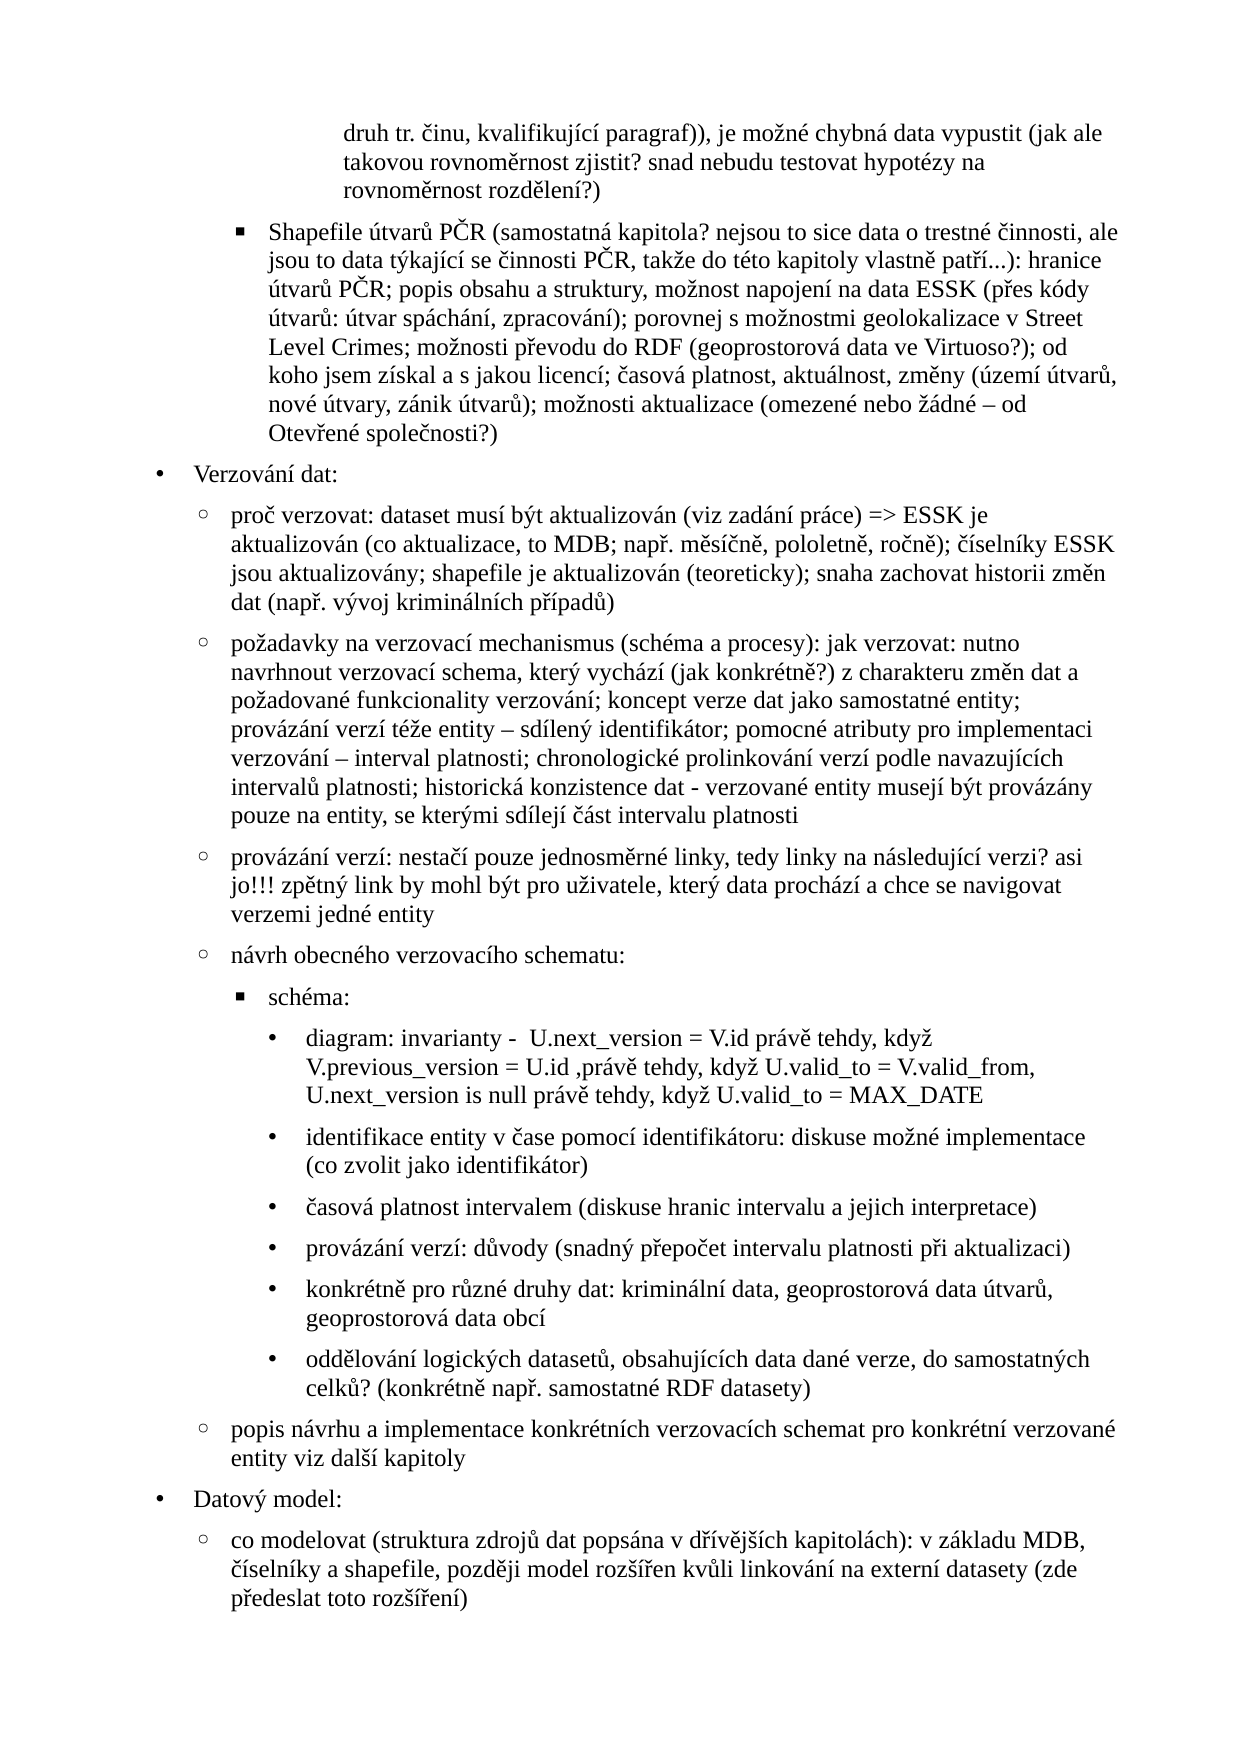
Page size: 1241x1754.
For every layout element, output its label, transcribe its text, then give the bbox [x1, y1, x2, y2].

list požadavky na verzovací mechanismus (schéma a procesy): jak verzovat: nutno navrhnout verzovací schema, který vychází (jak konkrétně?) z charakteru změn dat a požadované funkcionality verzování; koncept verze dat jako samostatné entity; provázání verzí téže entity – sdílený identifikátor; pomocné atributy pro implementaci verzování – interval platnosti; chronologické prolinkování verzí podle navazujících intervalů platnosti; historická konzistence dat - verzované entity musejí být provázány pouze na entity, se kterými sdílejí část intervalu platnosti [193, 628, 1122, 829]
list co modelovat (struktura zdrojů dat popsána v dřívějších kapitolách): v základu MDB, číselníky a shapefile, později model rozšířen kvůli linkování na externí datasety (zde předeslat toto rozšíření) [193, 1526, 1122, 1612]
list identifikace entity v čase pomocí identifikátoru: diskuse možné implementace (co zvolit jako identifikátor) [268, 1122, 1122, 1179]
list popis návrhu a implementace konkrétních verzovacích schemat pro konkrétní verzované entity viz další kapitoly [193, 1414, 1122, 1472]
list diagram: invarianty - U.next_version = V.id právě tehdy, když V.previous_version = U.id ,právě tehdy, když U.valid_to = V.valid_from, U.next_version is null právě tehdy, když U.valid_to = MAX_DATE [268, 1023, 1122, 1109]
list Verzování dat: [156, 459, 1122, 488]
list Shapefile útvarů PČR (samostatná kapitola? nejsou to sice data o trestné činnosti, ale jsou to data týkající se činnosti PČR, takže do této kapitoly vlastně patří...): hranice útvarů PČR; popis obsahu a struktury, možnost napojení na data ESSK (přes kódy útvarů: útvar spáchání, zpracování); porovnej s možnostmi geolokalizace v Street Level Crimes; možnosti převodu do RDF (geoprostorová data ve Virtuoso?); od koho jsem získal a s jakou licencí; časová platnost, aktuálnost, změny (území útvarů, nové útvary, zánik útvarů); možnosti aktualizace (omezené nebo žádné – od Otevřené společnosti?) [231, 217, 1122, 447]
list Datový model: [156, 1484, 1122, 1513]
list návrh obecného verzovacího schematu: [193, 941, 1122, 969]
list oddělování logických datasetů, obsahujících data dané verze, do samostatných celků? (konkrétně např. samostatné RDF datasety) [268, 1344, 1122, 1402]
list provázání verzí: důvody (snadný přepočet intervalu platnosti při aktualizaci) [268, 1233, 1122, 1262]
list provázání verzí: nestačí pouze jednosměrné linky, tedy linky na následující verzi? asi jo!!! zpětný link by mohl být pro uživatele, který data prochází a chce se navigovat verzemi jedné entity [193, 842, 1122, 928]
list časová platnost intervalem (diskuse hranic intervalu a jejich interpretace) [268, 1192, 1122, 1221]
list druh tr. činu, kvalifikující paragraf)), je možné chybná data vypustit (jak ale takovou rovnoměrnost zjistit? snad nebudu testovat hypotézy na rovnoměrnost rozdělení?) [306, 118, 1122, 204]
list proč verzovat: dataset musí být aktualizován (viz zadání práce) => ESSK je aktualizován (co aktualizace, to MDB; např. měsíčně, pololetně, ročně); číselníky ESSK jsou aktualizovány; shapefile je aktualizován (teoreticky); snaha zachovat historii změn dat (např. vývoj kriminálních případů) [193, 501, 1122, 616]
list schéma: [231, 982, 1122, 1011]
list konkrétně pro různé druhy dat: kriminální data, geoprostorová data útvarů, geoprostorová data obcí [268, 1274, 1122, 1332]
